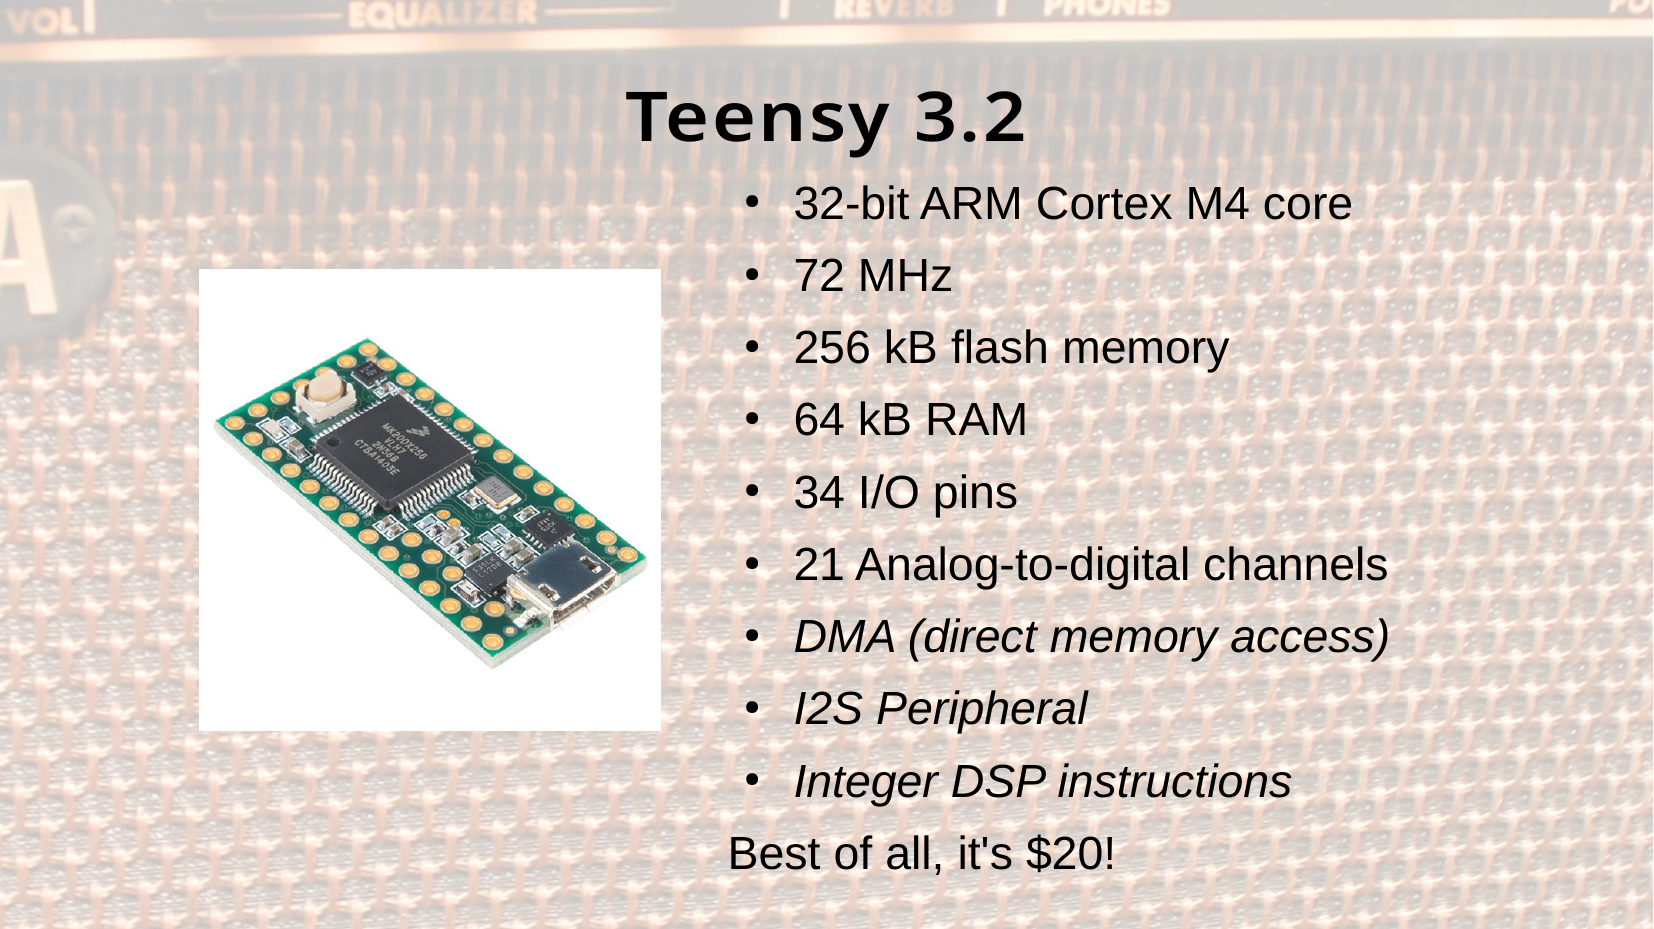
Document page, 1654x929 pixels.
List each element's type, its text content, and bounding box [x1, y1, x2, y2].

title Teensy 3.2 [82, 36, 1571, 192]
list 32-bit ARM Cortex M4 core 72 MHz 256 kB flash memory 64 kB RAM 34 I/O pins 21 Analog-to-digital channels DMA (direct memory access) I2S Peripheral Integer DSP instructions Best of all, it's $20! [727, 105, 1653, 886]
picture [0, 0, 1654, 929]
